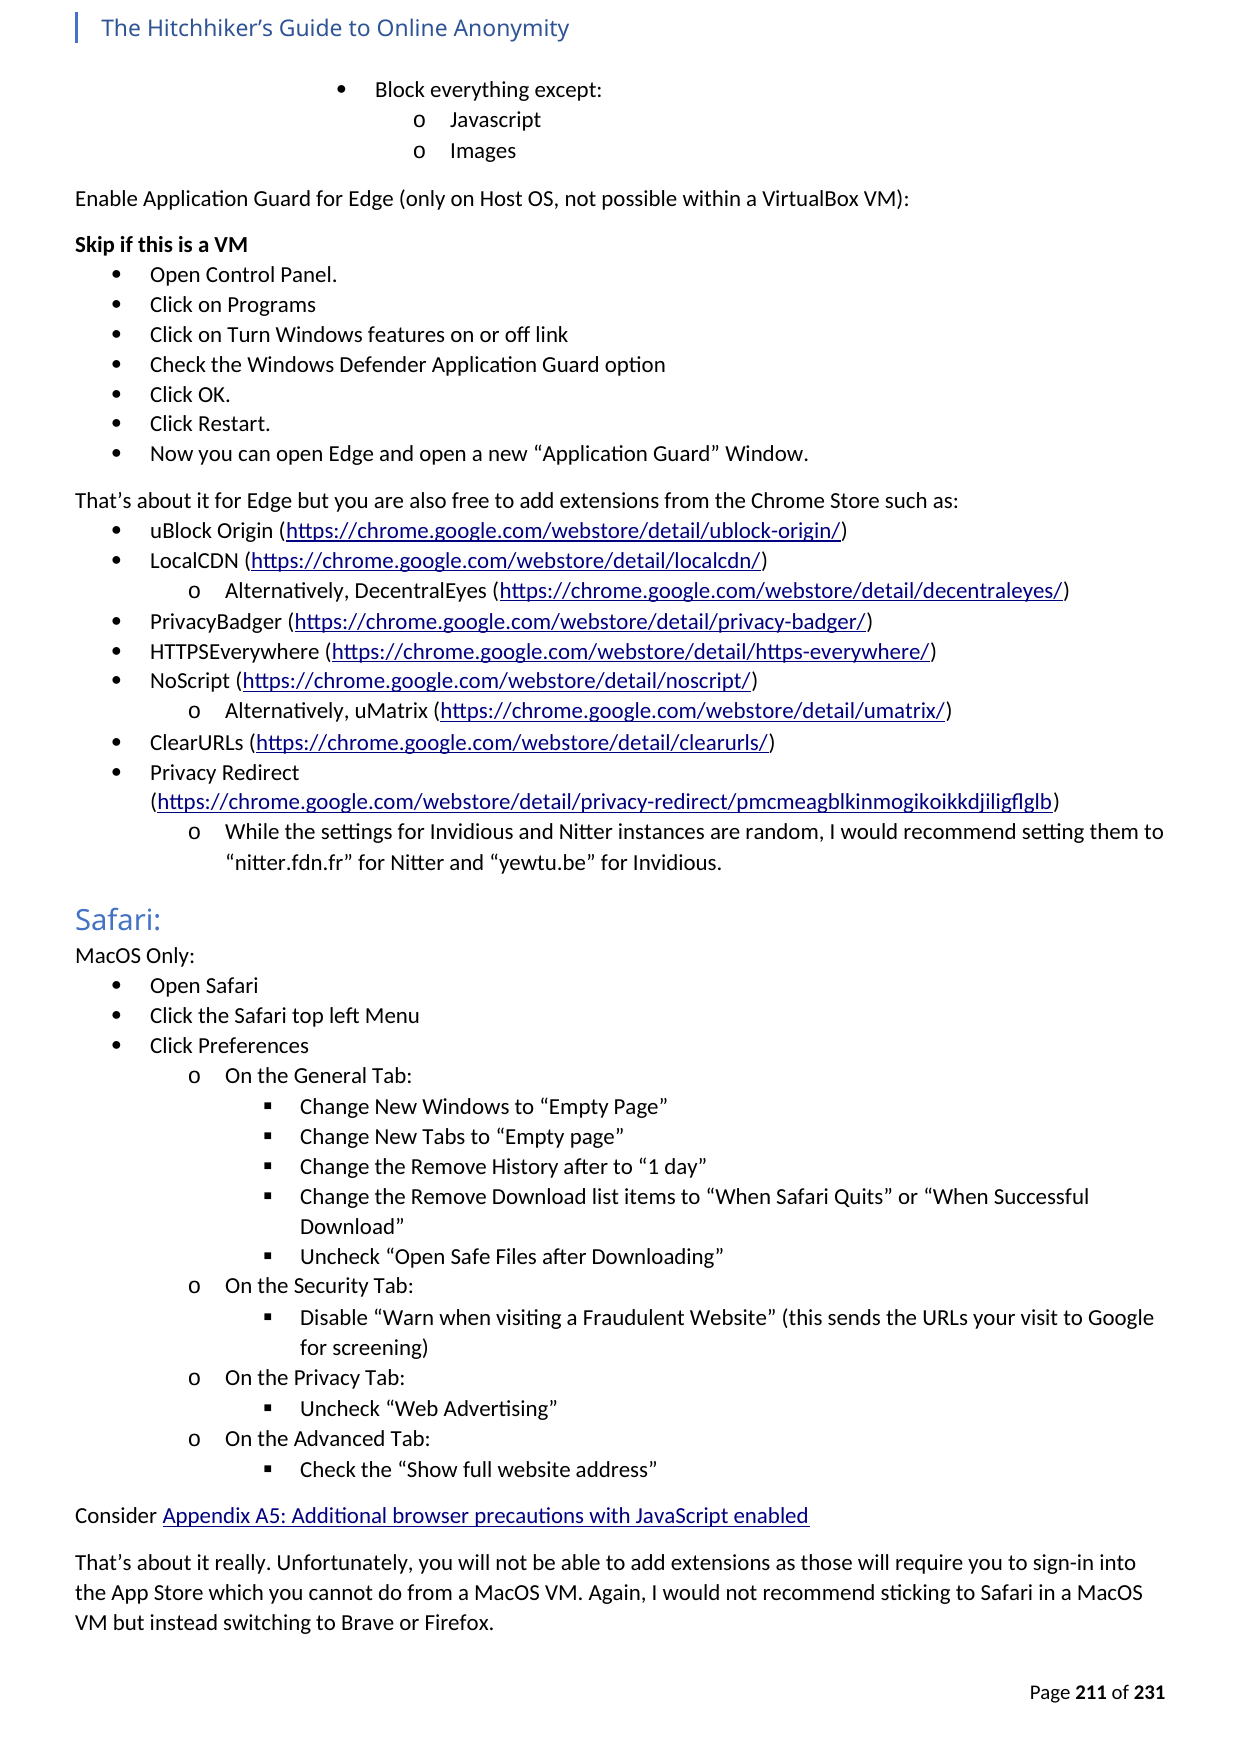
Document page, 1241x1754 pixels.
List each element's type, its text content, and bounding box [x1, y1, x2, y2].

list PrivacyBadger (https://chrome.google.com/webstore/detail/privacy-badger/) [112, 607, 1165, 635]
list Uncheck “Web Advertising” [262, 1394, 1165, 1422]
text MacOS Only: [75, 942, 1165, 969]
text Skip if this is a VM [75, 230, 1165, 258]
list Change New Tabs to “Empty page” [262, 1122, 1165, 1150]
list Images [412, 136, 1165, 165]
list Click Preferences [112, 1031, 1165, 1059]
list LocalCDN (https://chrome.google.com/webstore/detail/localcdn/) [112, 546, 1165, 574]
list On the Privacy Tab: [187, 1363, 1165, 1392]
text That’s about it for Edge but you are also free to add extensions from the Chrome Store such as: [75, 486, 1165, 514]
list On the Security Tab: [187, 1272, 1165, 1301]
list Click the Safari top left Menu [112, 1001, 1165, 1029]
list Open Safari [112, 971, 1165, 999]
list On the General Tab: [187, 1061, 1165, 1090]
list ClearURLs (https://chrome.google.com/webstore/detail/clearurls/) [112, 728, 1165, 756]
list uBlock Origin (https://chrome.google.com/webstore/detail/ublock-origin/) [112, 516, 1165, 544]
list Disable “Warn when visiting a Fraudulent Website” (this sends the URLs your visit to Google for screening) [262, 1303, 1165, 1361]
list Change the Remove History after to “1 day” [262, 1152, 1165, 1180]
list Privacy Redirect (https://chrome.google.com/webstore/detail/privacy-redirect/pmcmeagblkinmogikoikkdjiligflglb) [112, 758, 1165, 816]
list Alternatively, DecentralEyes (https://chrome.google.com/webstore/detail/decentraleyes/) [187, 576, 1165, 605]
subtitle Safari: [75, 899, 1165, 939]
list On the Advanced Tab: [187, 1424, 1165, 1453]
list Check the Windows Defender Application Guard option [112, 350, 1165, 378]
text That’s about it really. Unfortunately, you will not be able to add extensions as those will require you to sign-in into the App Store which you cannot do from a MacOS VM. Again, I would not recommend sticking to Safari in a MacOS VM but instead switching to Brave or Firefox. [75, 1548, 1165, 1636]
list Click Restart. [112, 409, 1165, 438]
list Alternatively, uMatrix (https://chrome.google.com/webstore/detail/umatrix/) [187, 697, 1165, 726]
list NoScript (https://chrome.google.com/webstore/detail/noscript/) [112, 667, 1165, 695]
list Now you can open Edge and open a new “Application Guard” Window. [112, 439, 1165, 467]
list While the settings for Invidious and Nitter instances are random, I would recommend setting them to “nitter.fdn.fr” for Nitter and “yewtu.be” for Invidious. [187, 817, 1165, 876]
list Click OK. [112, 380, 1165, 408]
list Open Control Panel. [112, 260, 1165, 288]
list Javascript [412, 105, 1165, 134]
list Click on Turn Windows features on or off link [112, 320, 1165, 348]
list HTTPSEverywhere (https://chrome.google.com/webstore/detail/https-everywhere/) [112, 637, 1165, 665]
list Check the “Show full website address” [262, 1455, 1165, 1483]
list Change the Remove Download list items to “When Safari Quits” or “When Successful Download” [262, 1182, 1165, 1240]
text Enable Application Guard for Edge (only on Host OS, not possible within a VirtualBox VM): [75, 184, 1165, 212]
list Click on Programs [112, 290, 1165, 318]
text Consider Appendix A5: Additional browser precautions with JavaScript enabled [75, 1501, 1165, 1529]
list Uncheck “Open Safe Files after Downloading” [262, 1242, 1165, 1270]
list Block everything except: [337, 75, 1165, 103]
list Change New Windows to “Empty Page” [262, 1092, 1165, 1120]
